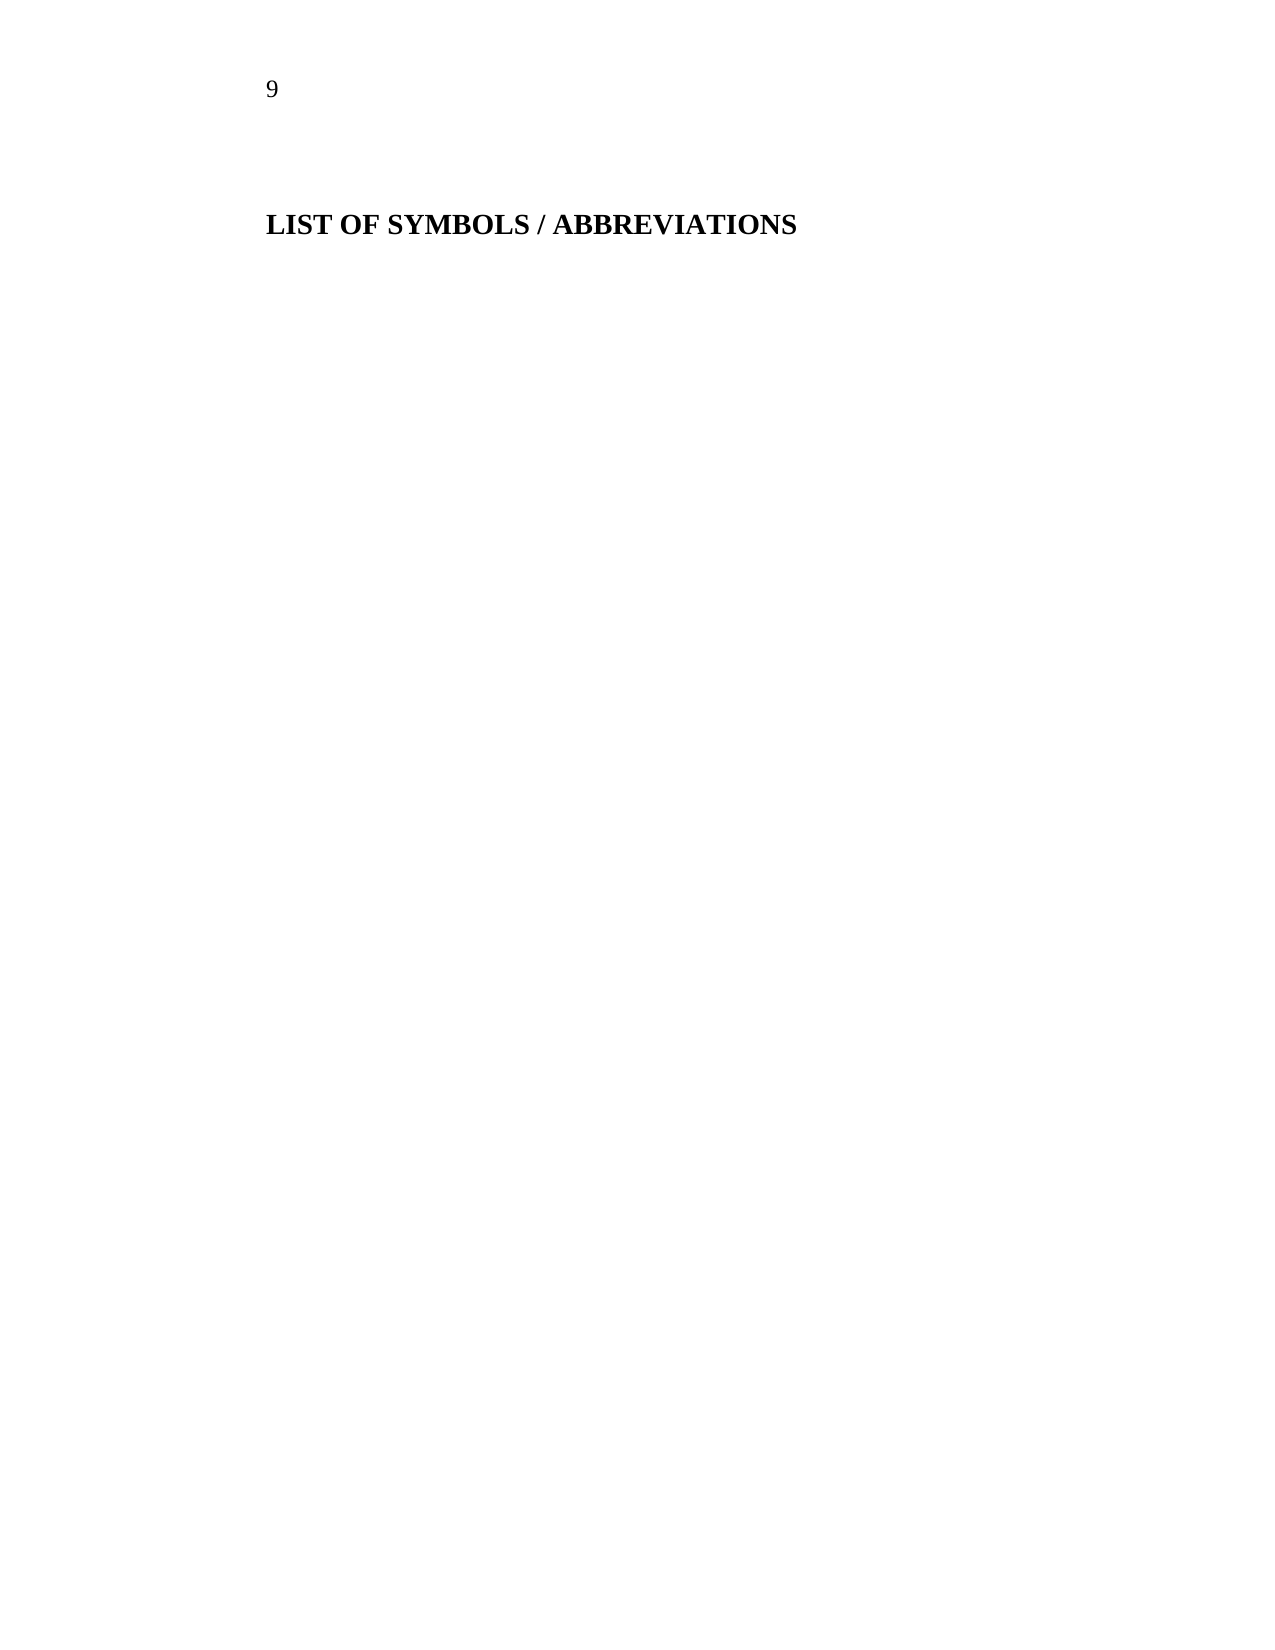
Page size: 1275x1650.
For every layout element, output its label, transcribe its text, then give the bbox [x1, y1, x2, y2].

subtitle LIST OF SYMBOLS / ABBREVIATIONS [207, 207, 1157, 240]
